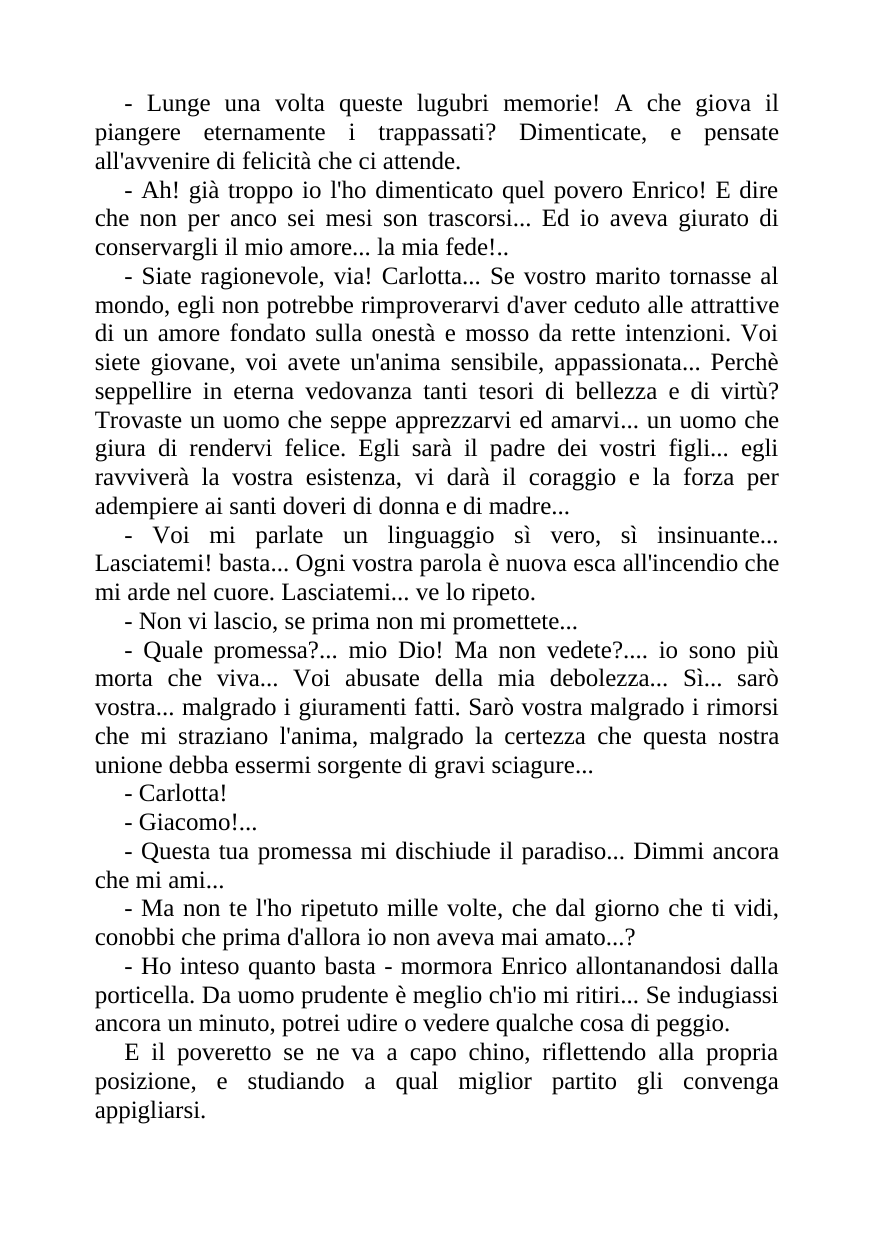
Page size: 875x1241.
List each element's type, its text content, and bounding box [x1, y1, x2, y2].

text - Ah! già troppo io l'ho dimenticato quel povero Enrico! E dire che non per anco sei mesi son trascorsi... Ed io aveva giurato di conservargli il mio amore... la mia fede!.. [94, 175, 779, 261]
text - Questa tua promessa mi dischiude il paradiso... Dimmi ancora che mi ami... [94, 836, 779, 893]
text - Giacomo!... [94, 807, 779, 836]
text - Siate ragionevole, via! Carlotta... Se vostro marito tornasse al mondo, egli non potrebbe rimproverarvi d'aver ceduto alle attrattive di un amore fondato sulla onestà e mosso da rette intenzioni. Voi siete giovane, voi avete un'anima sensibile, appassionata... Perchè seppellire in eterna vedovanza tanti tesori di bellezza e di virtù? Trovaste un uomo che seppe apprezzarvi ed amarvi... un uomo che giura di rendervi felice. Egli sarà il padre dei vostri figli... egli ravviverà la vostra esistenza, vi darà il coraggio e la forza per adempiere ai santi doveri di donna e di madre... [94, 261, 779, 520]
text - Non vi lascio, se prima non mi promettete... [94, 606, 779, 635]
text - Quale promessa?... mio Dio! Ma non vedete?.... io sono più morta che viva... Voi abusate della mia debolezza... Sì... sarò vostra... malgrado i giuramenti fatti. Sarò vostra malgrado i rimorsi che mi straziano l'anima, malgrado la certezza che questa nostra unione debba essermi sorgente di gravi sciagure... [94, 635, 779, 778]
text - Ma non te l'ho ripetuto mille volte, che dal giorno che ti vidi, conobbi che prima d'allora io non aveva mai amato...? [94, 893, 779, 951]
text E il poveretto se ne va a capo chino, riflettendo alla propria posizione, e studiando a qual miglior partito gli convenga appigliarsi. [94, 1037, 779, 1123]
text - Carlotta! [94, 778, 779, 807]
text - Lunge una volta queste lugubri memorie! A che giova il piangere eternamente i trappassati? Dimenticate, e pensate all'avvenire di felicità che ci attende. [94, 88, 779, 175]
text - Ho inteso quanto basta - mormora Enrico allontanandosi dalla porticella. Da uomo prudente è meglio ch'io mi ritiri... Se indugiassi ancora un minuto, potrei udire o vedere qualche cosa di peggio. [94, 951, 779, 1037]
text - Voi mi parlate un linguaggio sì vero, sì insinuante... Lasciatemi! basta... Ogni vostra parola è nuova esca all'incendio che mi arde nel cuore. Lasciatemi... ve lo ripeto. [94, 520, 779, 606]
